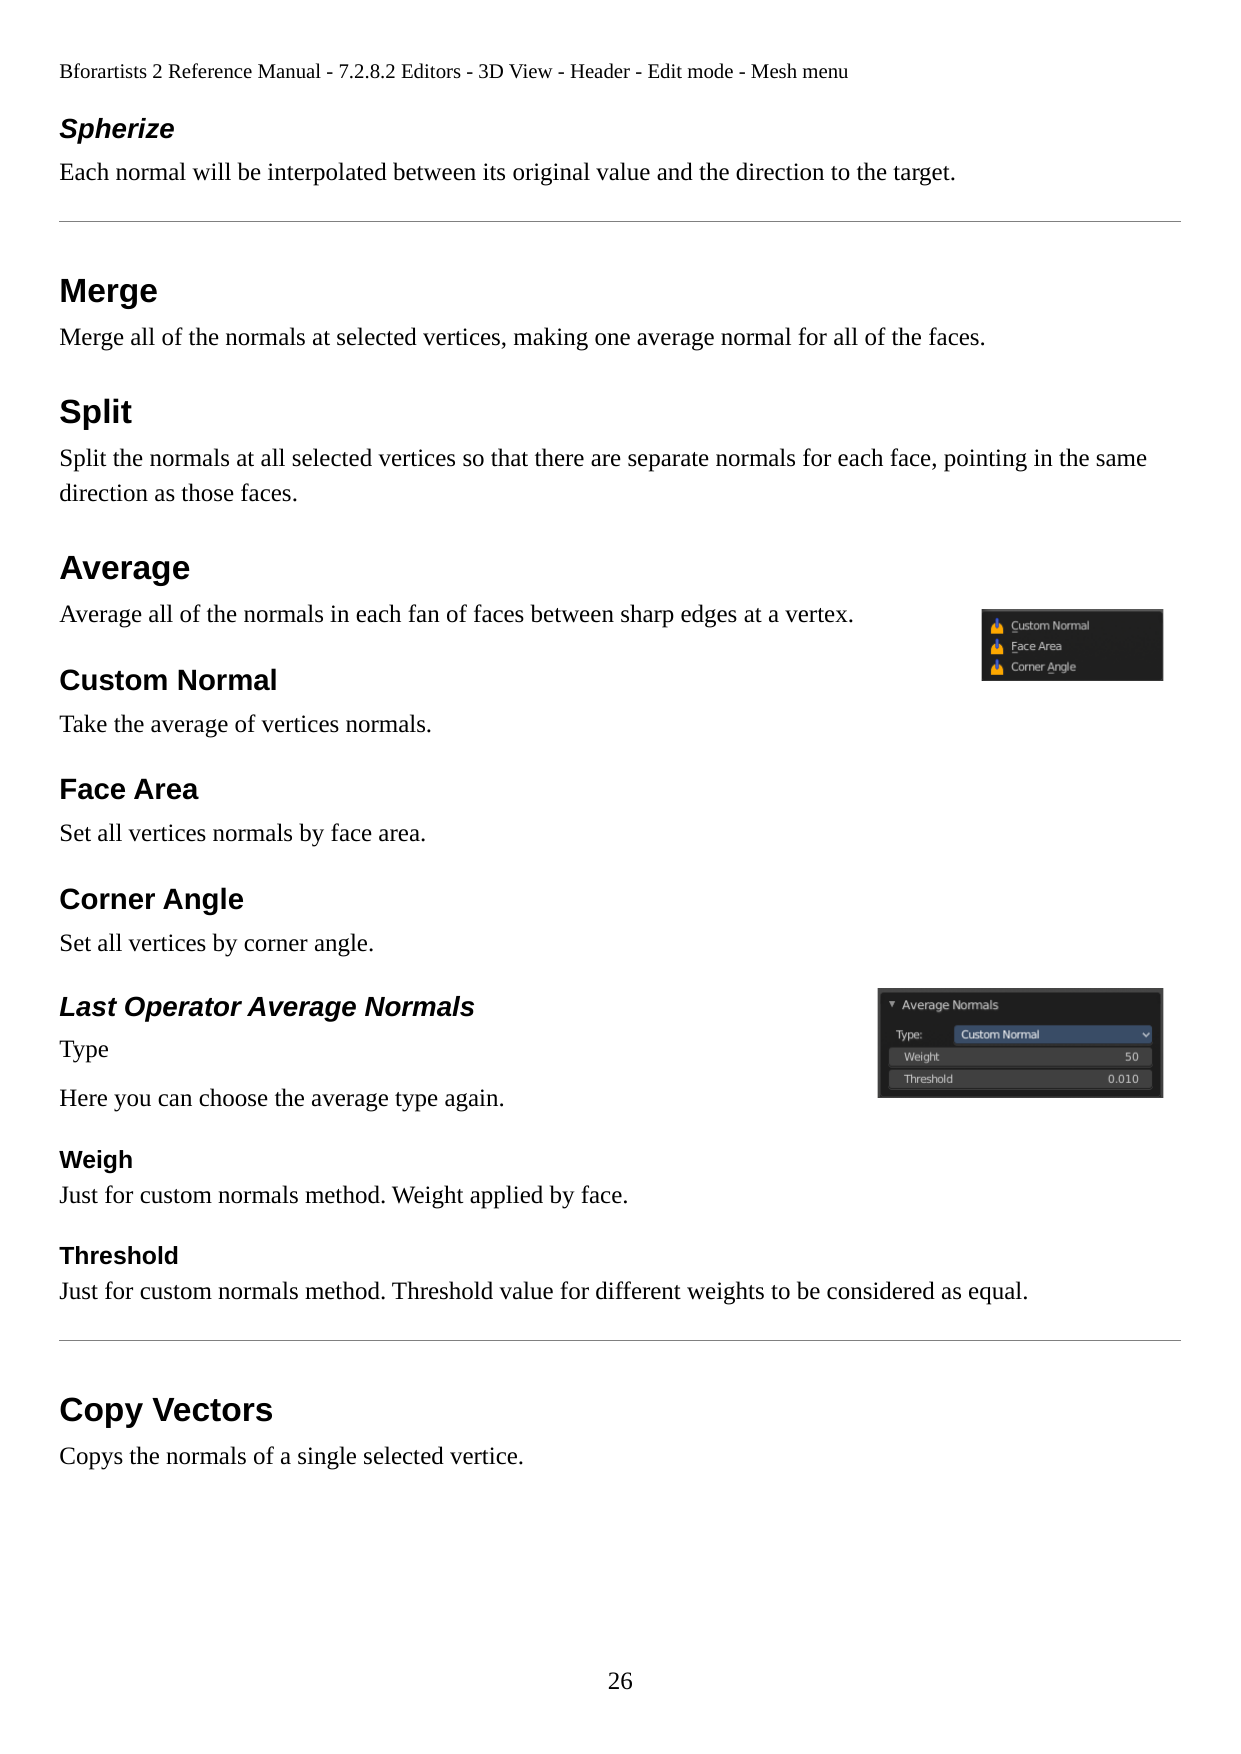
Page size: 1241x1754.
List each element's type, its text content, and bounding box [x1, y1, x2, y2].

subtitle Corner Angle [59, 882, 1181, 916]
subtitle Split [59, 392, 1181, 431]
subtitle Weigh [59, 1145, 1181, 1173]
picture [981, 609, 1164, 681]
subtitle Custom Normal [59, 662, 1181, 696]
subtitle Face Area [59, 772, 1181, 806]
text Merge all of the normals at selected vertices, making one average normal for all of the faces. [59, 322, 1181, 351]
picture [877, 988, 1164, 1098]
text Just for custom normals method. Weight applied by face. [59, 1180, 1181, 1208]
subtitle Average [59, 548, 1181, 586]
text Set all vertices by corner angle. [59, 928, 1181, 957]
text Just for custom normals method. Threshold value for different weights to be considered as equal. [59, 1276, 1181, 1305]
text Take the average of vertices normals. [59, 709, 1181, 737]
subtitle Spherize [59, 113, 1181, 144]
text Here you can choose the average type again. [59, 1083, 1181, 1112]
text Type [59, 1034, 877, 1063]
subtitle Copy Vectors [59, 1390, 1181, 1429]
text [1164, 1034, 1181, 1063]
text Average all of the normals in each fan of faces between sharp edges at a vertex. [59, 599, 1181, 627]
subtitle Threshold [59, 1241, 1181, 1270]
text Copys the normals of a single selected vertice. [59, 1441, 1181, 1470]
text Set all vertices normals by face area. [59, 818, 1181, 847]
text Split the normals at all selected vertices so that there are separate normals for each face, pointing in the same direction as those faces. [59, 443, 1181, 506]
subtitle Last Operator Average Normals [59, 990, 877, 1022]
text Each normal will be interpolated between its original value and the direction to the target. [59, 157, 1181, 186]
subtitle Merge [59, 271, 1181, 310]
